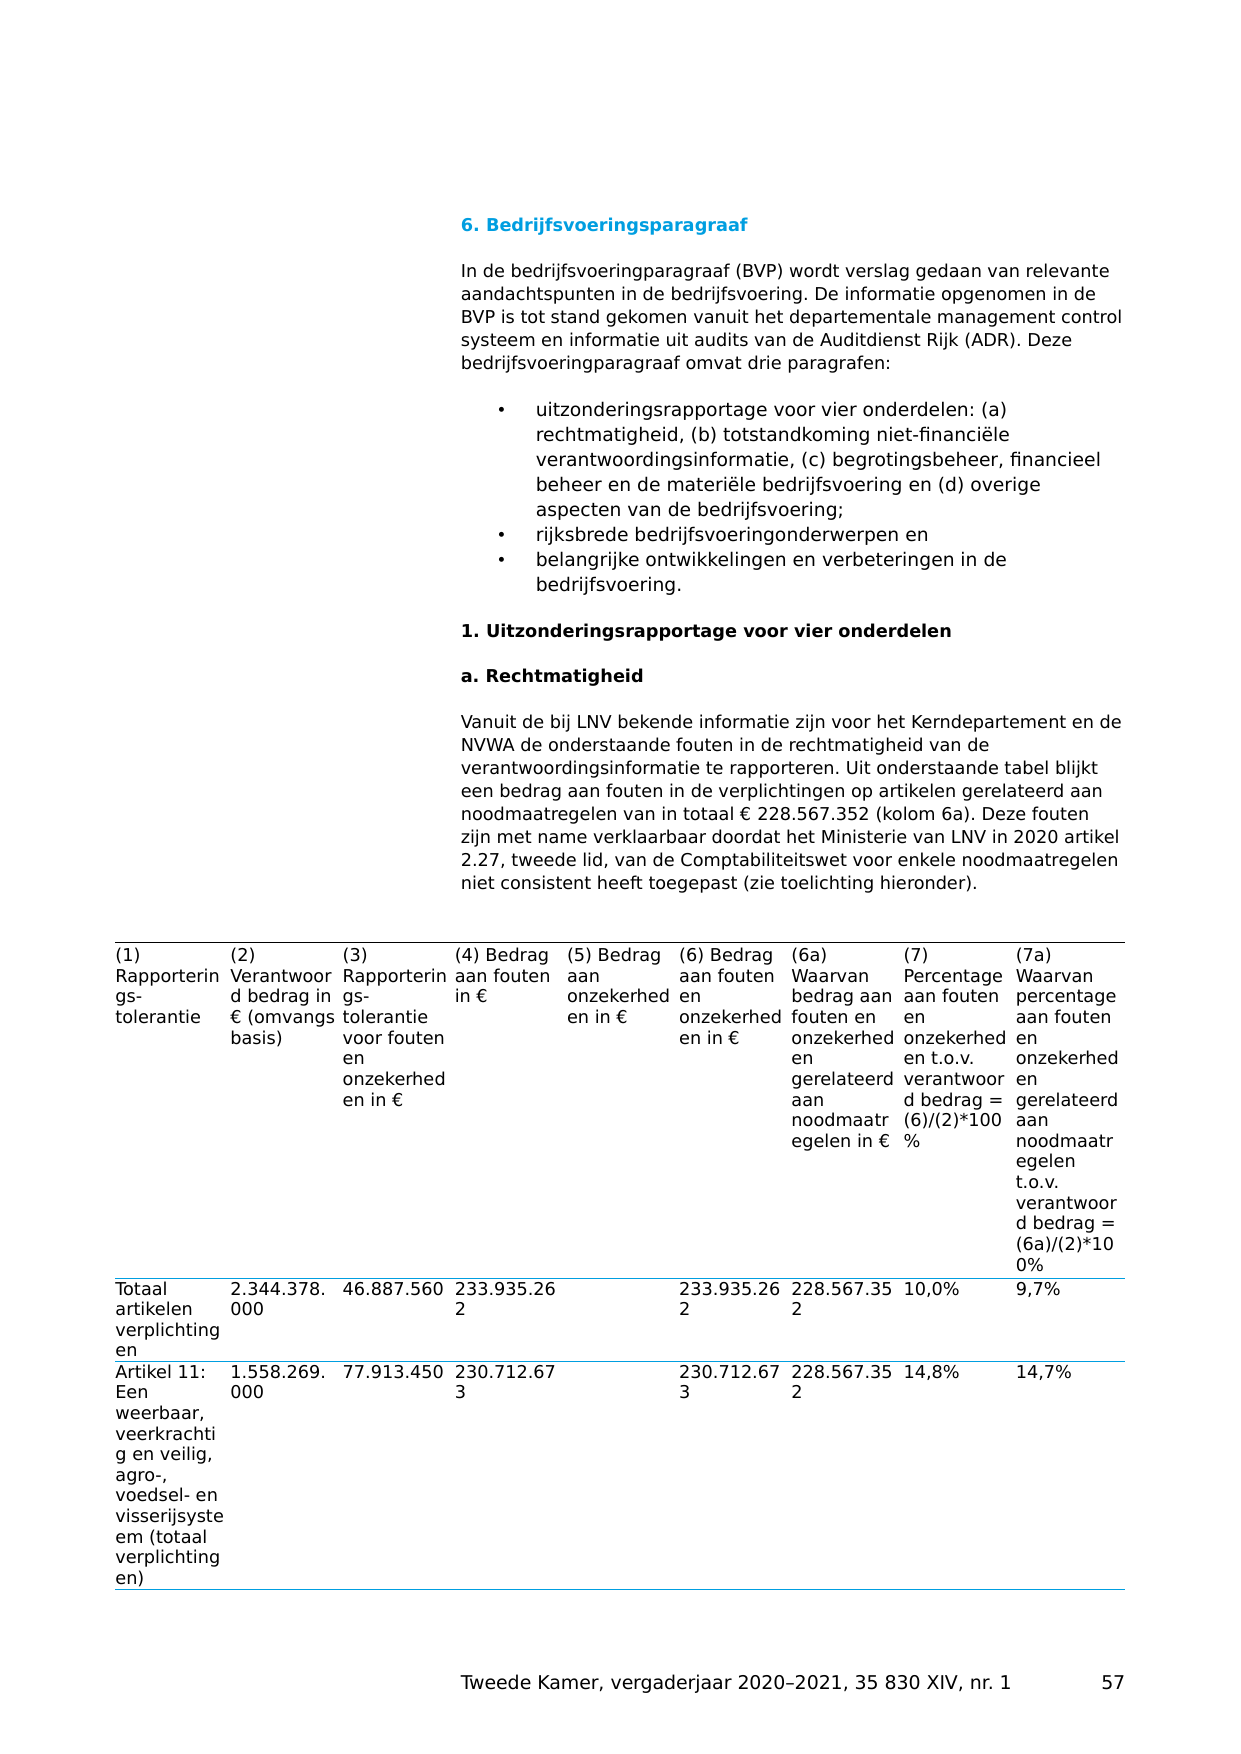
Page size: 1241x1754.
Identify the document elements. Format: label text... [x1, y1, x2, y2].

table_header Overzicht overschrijdingen rapporteringstoleranties fouten en onzekerheden (x €) [115, 917, 1125, 942]
table_cell (6) Bedrag aan fouten en onzekerheden in € [676, 943, 788, 1278]
table_cell (1) Rapporterings-tolerantie [115, 943, 227, 1278]
title 6. Bedrijfsvoeringsparagraaf [461, 213, 1125, 236]
table_cell Totaal artikelen verplichtingen [115, 1279, 227, 1361]
text In de bedrijfsvoeringparagraaf (BVP) wordt verslag gedaan van relevante aandachtspunten in de bedrijfsvoering. De informatie opgenomen in de BVP is tot stand gekomen vanuit het departementale management control systeem en informatie uit audits van de Auditdienst Rijk (ADR). Deze bedrijfsvoeringparagraaf omvat drie paragrafen: [461, 259, 1125, 374]
table_cell 14,7% [1013, 1362, 1125, 1588]
table_cell 9,7% [1013, 1279, 1125, 1361]
table_cell 233.935.262 [676, 1279, 788, 1361]
table_cell Artikel 11: Een weerbaar, veerkrachtig en veilig, agro-, voedsel- en visserijsysteem (totaal verplichtingen) [115, 1362, 227, 1588]
list rijksbrede bedrijfsvoeringonderwerpen en [498, 522, 1125, 547]
text 1. Uitzonderingsrapportage voor vier onderdelen [461, 619, 1125, 642]
table_cell 14,8% [900, 1362, 1013, 1588]
table_cell 233.935.262 [452, 1279, 564, 1361]
list uitzonderingsrapportage voor vier onderdelen: (a) rechtmatigheid, (b) totstandkoming niet-financiële verantwoordingsinformatie, (c) begrotingsbeheer, financieel beheer en de materiële bedrijfsvoering en (d) overige aspecten van de bedrijfsvoering; [498, 397, 1125, 522]
table_cell (5) Bedrag aan onzekerheden in € [564, 943, 676, 1278]
table_cell 2.344.378.000 [227, 1279, 339, 1361]
table_cell (2) Verantwoord bedrag in € (omvangsbasis) [227, 943, 339, 1278]
table_cell 228.567.352 [788, 1362, 900, 1588]
table_cell 230.712.673 [452, 1362, 564, 1588]
table_cell [564, 1362, 676, 1588]
table_cell 46.887.560 [340, 1279, 452, 1361]
text a. Rechtmatigheid [461, 664, 1125, 687]
table_cell [564, 1279, 676, 1361]
table_cell 77.913.450 [340, 1362, 452, 1588]
table_cell (6a) Waarvan bedrag aan fouten en onzekerheden gerelateerd aan noodmaatregelen in € [788, 943, 900, 1278]
table_cell (3) Rapporterings-tolerantie voor fouten en onzekerheden in € [340, 943, 452, 1278]
table_cell 10,0% [900, 1279, 1013, 1361]
table_cell 1.558.269.000 [227, 1362, 339, 1588]
table_cell 228.567.352 [788, 1279, 900, 1361]
table_cell (7) Percentage aan fouten en onzekerheden t.o.v. verantwoord bedrag = (6)/(2)*100% [900, 943, 1013, 1278]
table_cell 230.712.673 [676, 1362, 788, 1588]
table_cell (4) Bedrag aan fouten in € [452, 943, 564, 1278]
list belangrijke ontwikkelingen en verbeteringen in de bedrijfsvoering. [498, 547, 1125, 597]
table_cell (7a) Waarvan percentage aan fouten en onzekerheden gerelateerd aan noodmaatregelen t.o.v. verantwoord bedrag = (6a)/(2)*100% [1013, 943, 1125, 1278]
text Vanuit de bij LNV bekende informatie zijn voor het Kerndepartement en de NVWA de onderstaande fouten in de rechtmatigheid van de verantwoordingsinformatie te rapporteren. Uit onderstaande tabel blijkt een bedrag aan fouten in de verplichtingen op artikelen gerelateerd aan noodmaatregelen van in totaal € 228.567.352 (kolom 6a). Deze fouten zijn met name verklaarbaar doordat het Ministerie van LNV in 2020 artikel 2.27, tweede lid, van de Comptabiliteitswet voor enkele noodmaatregelen niet consistent heeft toegepast (zie toelichting hieronder). [461, 710, 1125, 894]
